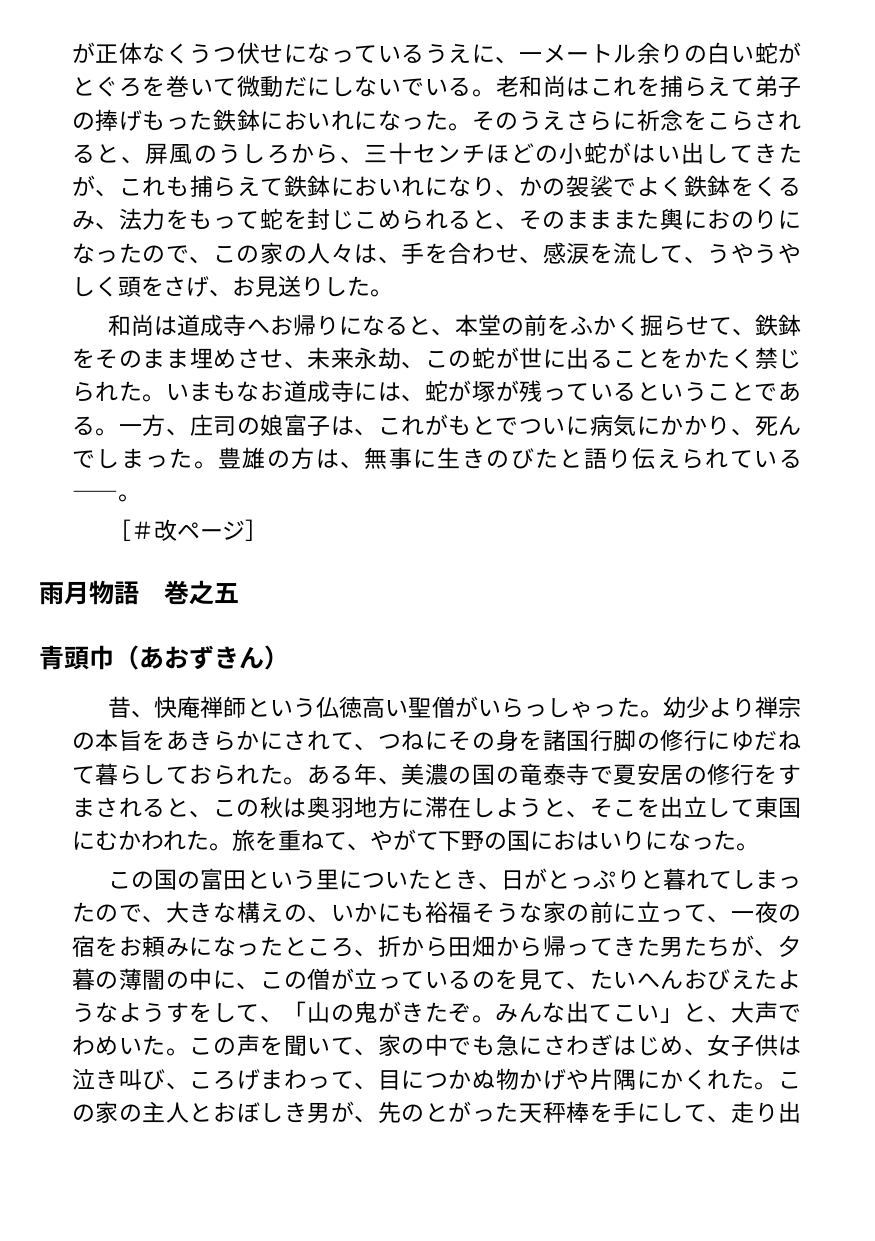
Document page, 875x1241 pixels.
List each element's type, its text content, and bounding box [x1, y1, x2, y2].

text 昔、快庵禅師という仏徳高い聖僧がいらっしゃった。幼少より禅宗の本旨をあきらかにされて、つねにその身を諸国行脚の修行にゆだねて暮らしておられた。ある年、美濃の国の竜泰寺で夏安居の修行をすまされると、この秋は奥羽地方に滞在しようと、そこを出立して東国にむかわれた。旅を重ねて、やがて下野の国におはいりになった。 [72, 690, 802, 856]
subtitle 青頭巾（あおずきん） [36, 636, 838, 678]
text この国の富田という里についたとき、日がとっぷりと暮れてしまったので、大きな構えの、いかにも裕福そうな家の前に立って、一夜の宿をお頼みになったところ、折から田畑から帰ってきた男たちが、夕暮の薄闇の中に、この僧が立っているのを見て、たいへんおびえたようなようすをして、「山の鬼がきたぞ。みんな出てこい」と、大声でわめいた。この声を聞いて、家の中でも急にさわぎはじめ、女子供は泣き叫び、ころげまわって、目につかぬ物かげや片隅にかくれた。この家の主人とおぼしき男が、先のとがった天秤棒を手にして、走り出 [72, 862, 802, 1128]
subtitle 雨月物語 巻之五 [36, 570, 838, 609]
text が正体なくうつ伏せになっているうえに、一メートル余りの白い蛇がとぐろを巻いて微動だにしないでいる。老和尚はこれを捕らえて弟子の捧げもった鉄鉢においれになった。そのうえさらに祈念をこらされると、屏風のうしろから、三十センチほどの小蛇がはい出してきたが、これも捕らえて鉄鉢においれになり、かの袈裟でよく鉄鉢をくるみ、法力をもって蛇を封じこめられると、そのまままた輿におのりになったので、この家の人々は、手を合わせ、感涙を流して、うやうやしく頭をさげ、お見送りした。 [72, 36, 802, 302]
text 和尚は道成寺へお帰りになると、本堂の前をふかく掘らせて、鉄鉢をそのまま埋めさせ、未来永劫、この蛇が世に出ることをかたく禁じられた。いまもなお道成寺には、蛇が塚が残っているということである。一方、庄司の娘富子は、これがもとでついに病気にかかり、死んでしまった。豊雄の方は、無事に生きのびたと語り伝えられている――。 [72, 308, 802, 507]
text ［＃改ページ］ [72, 513, 802, 546]
